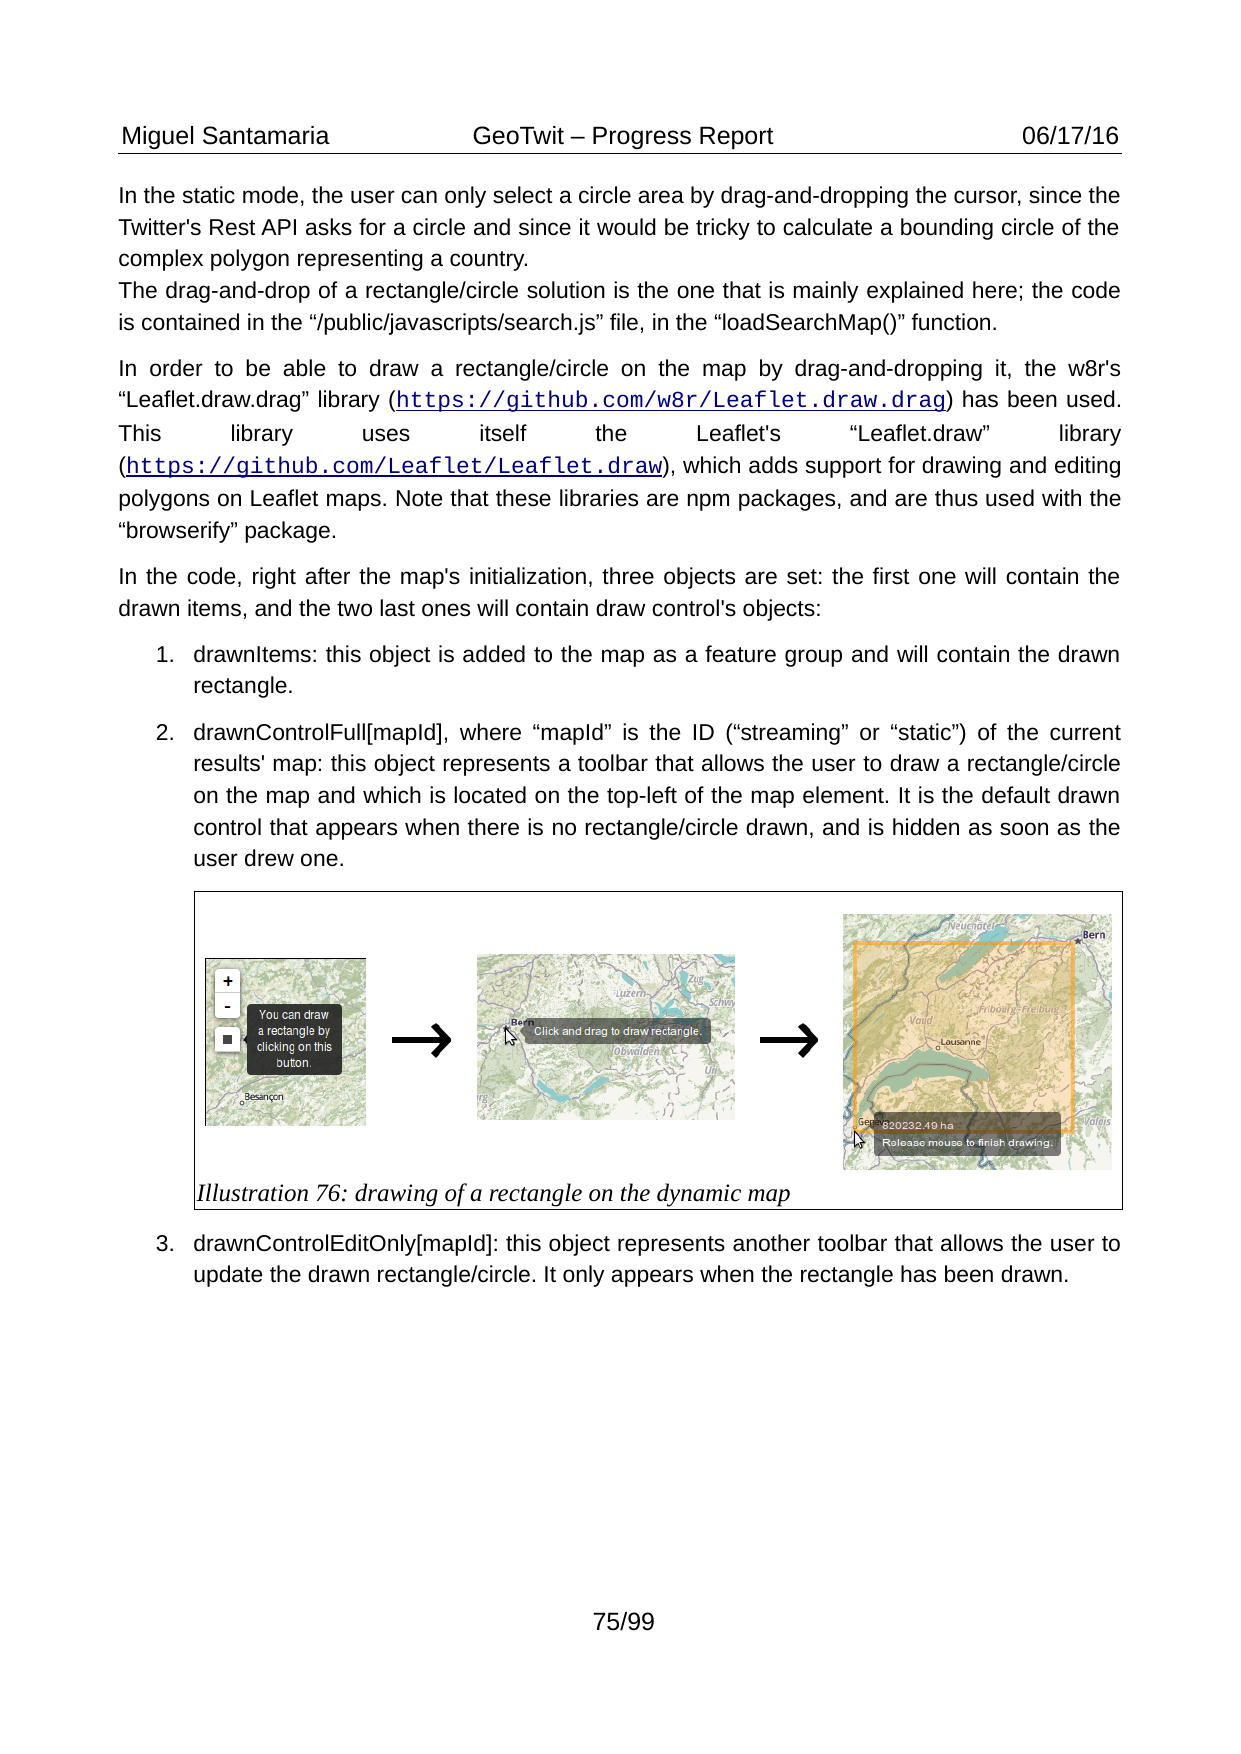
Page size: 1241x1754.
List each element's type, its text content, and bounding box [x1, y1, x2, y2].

text In order to be able to draw a rectangle/circle on the map by drag-and-dropping it, the w8r's “Leaflet.draw.drag” library (https://github.com/w8r/Leaflet.draw.drag) has been used. This library uses itself the Leaflet's “Leaflet.draw” library (https://github.com/Leaflet/Leaflet.draw), which adds support for drawing and editing polygons on Leaflet maps. Note that these libraries are npm packages, and are thus used with the “browserify” package. [118, 355, 1122, 543]
text In the static mode, the user can only select a circle area by drag-and-dropping the cursor, since the Twitter's Rest API asks for a circle and since it would be tricky to calculate a bounding circle of the complex polygon representing a country. [118, 182, 1122, 272]
list drawnControlFull[mapId], where “mapId” is the ID (“streaming” or “static”) of the current results' map: this object represents a toolbar that allows the user to draw a rectangle/circle on the map and which is located on the top-left of the map element. It is the default drawn control that appears when there is no rectangle/circle drawn, and is hidden as soon as the user drew one. [156, 719, 1122, 871]
text In the code, right after the map's initialization, three objects are set: the first one will contain the drawn items, and the two last ones will contain draw control's objects: [118, 563, 1122, 621]
list Illustration 76: drawing of a rectangle on the dynamic map [196, 1178, 1119, 1206]
list drawnControlEditOnly[mapId]: this object represents another toolbar that allows the user to update the drawn rectangle/circle. It only appears when the rectangle has been drawn. [156, 891, 1122, 1287]
list drawnItems: this object is added to the map as a feature group and will contain the drawn rectangle. [156, 641, 1122, 699]
text The drag-and-drop of a rectangle/circle solution is the one that is mainly explained here; the code is contained in the “/public/javascripts/search.js” file, in the “loadSearchMap()” function. [118, 277, 1122, 335]
picture [197, 907, 1118, 1178]
